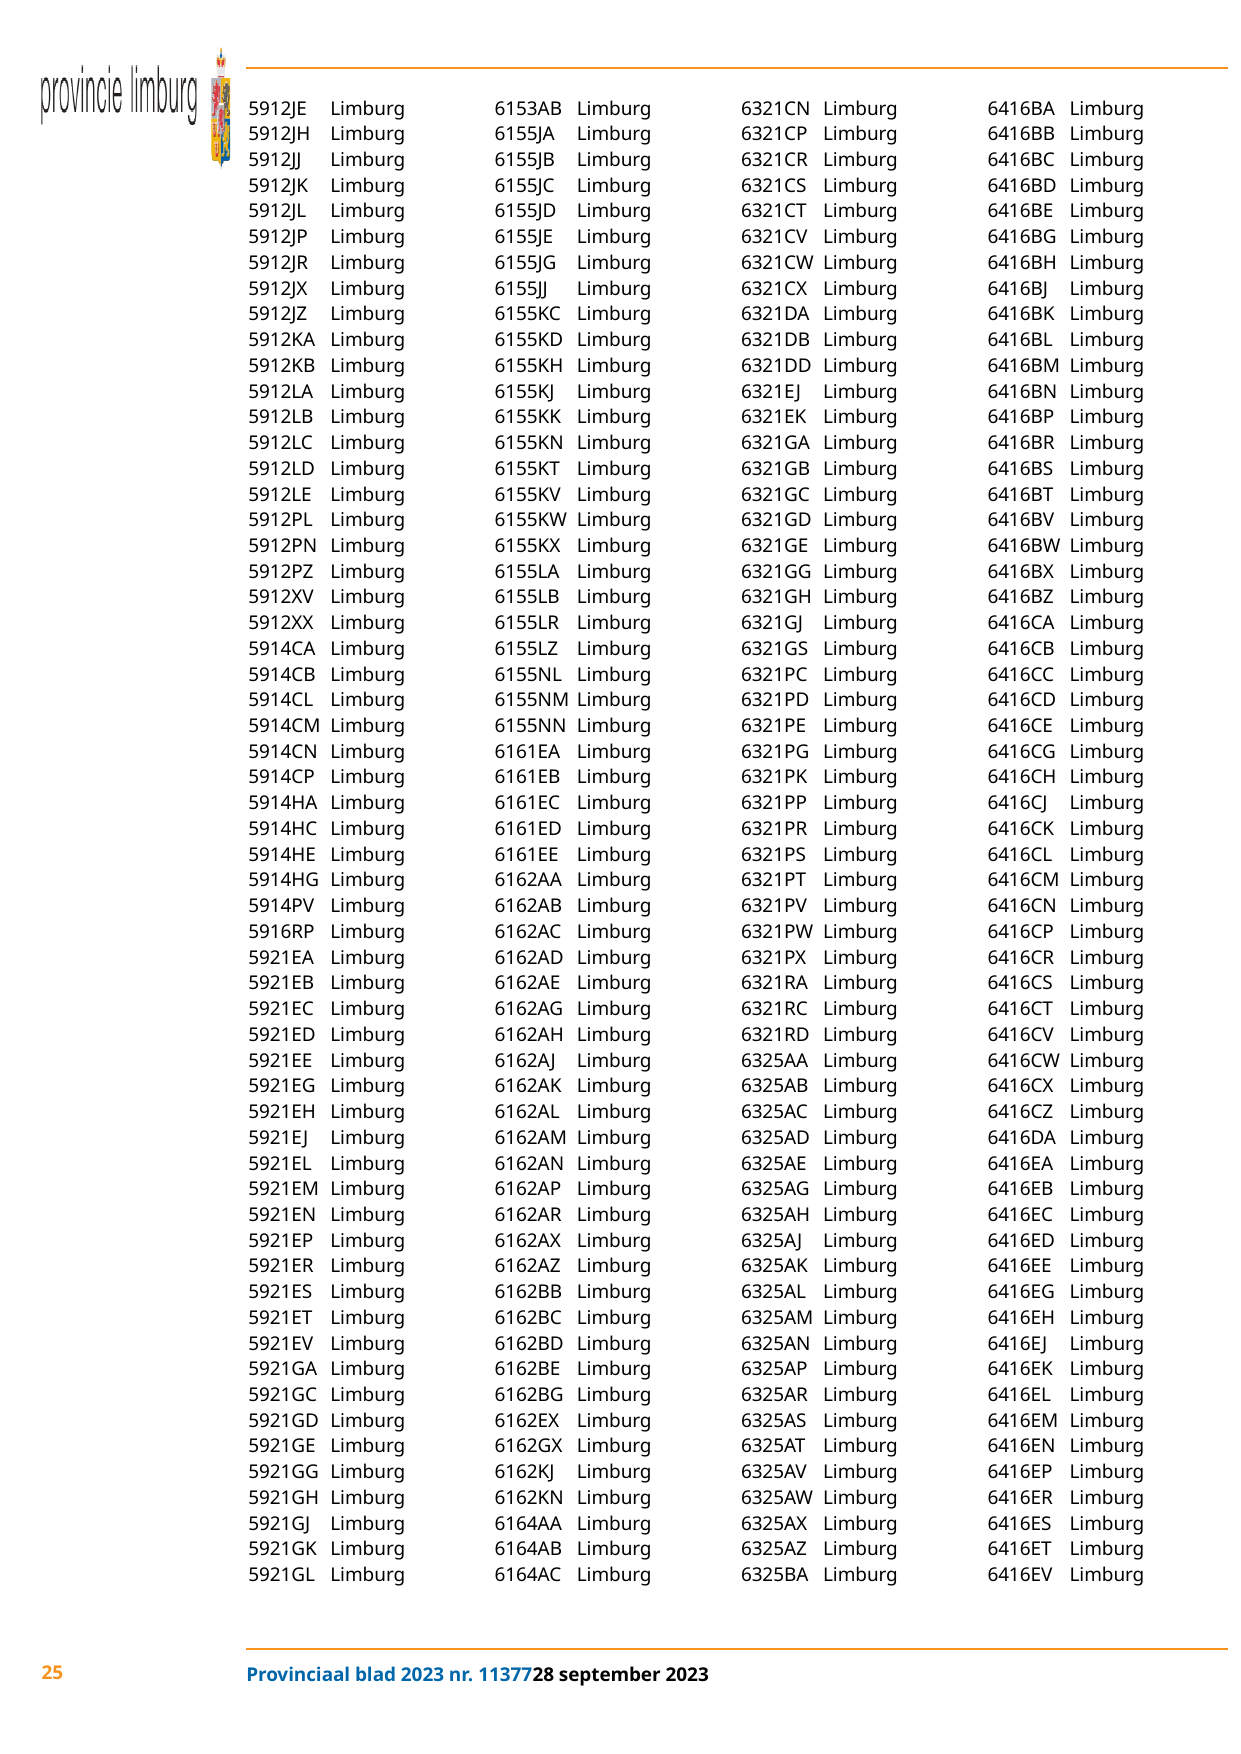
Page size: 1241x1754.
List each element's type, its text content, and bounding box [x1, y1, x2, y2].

table_cell 5921GA [248, 1356, 330, 1381]
table_cell 6416CA [987, 609, 1069, 635]
table_cell Limburg [577, 1124, 659, 1150]
table_cell Limburg [330, 121, 412, 146]
table_cell Limburg [823, 1536, 905, 1561]
table_cell [412, 172, 494, 198]
table_cell [905, 1021, 987, 1047]
table_cell Limburg [330, 1253, 412, 1278]
table_cell Limburg [577, 995, 659, 1021]
table_cell Limburg [1069, 1124, 1152, 1150]
table_cell Limburg [577, 918, 659, 944]
table_cell [659, 712, 741, 738]
table_cell [905, 301, 987, 326]
table_cell Limburg [330, 1433, 412, 1458]
table_cell Limburg [823, 1484, 905, 1510]
table_cell 6416BG [987, 224, 1069, 249]
table_cell [659, 352, 741, 378]
table_cell [905, 764, 987, 789]
table_cell 5921GL [248, 1561, 330, 1587]
table_cell Limburg [577, 1536, 659, 1561]
table_cell 6416ES [987, 1510, 1069, 1536]
table_cell Limburg [1069, 326, 1152, 352]
table_cell Limburg [577, 249, 659, 275]
table_cell 6162AL [494, 1098, 577, 1124]
table_cell [659, 326, 741, 352]
table_cell 6416BX [987, 558, 1069, 584]
table_cell Limburg [330, 1021, 412, 1047]
table_cell Limburg [577, 146, 659, 172]
table_cell 6416CX [987, 1073, 1069, 1098]
table_cell 6155JA [494, 121, 577, 146]
table_cell [659, 1021, 741, 1047]
table_cell Limburg [1069, 1201, 1152, 1227]
table_cell Limburg [823, 1124, 905, 1150]
table_cell [659, 1330, 741, 1356]
table_cell Limburg [577, 1433, 659, 1458]
table_cell 6162AK [494, 1073, 577, 1098]
table_cell Limburg [1069, 481, 1152, 506]
table_cell Limburg [1069, 404, 1152, 429]
table_cell Limburg [330, 1098, 412, 1124]
table_cell [905, 1407, 987, 1433]
table_cell [412, 146, 494, 172]
table_cell Limburg [577, 121, 659, 146]
table_cell 6162BC [494, 1304, 577, 1330]
table_cell 5921ET [248, 1304, 330, 1330]
table_cell [659, 1536, 741, 1561]
table_cell 6416EC [987, 1201, 1069, 1227]
table_cell Limburg [1069, 1073, 1152, 1098]
table_cell 6416BW [987, 532, 1069, 558]
table_cell Limburg [823, 455, 905, 481]
table_cell 6416CH [987, 764, 1069, 789]
table_cell [905, 1278, 987, 1304]
table_cell [905, 661, 987, 687]
table_cell 6321GE [741, 532, 823, 558]
table_cell [659, 1098, 741, 1124]
table_cell Limburg [823, 609, 905, 635]
table_cell [659, 1459, 741, 1484]
table_cell 6321PR [741, 815, 823, 841]
table_cell Limburg [330, 1150, 412, 1175]
table_cell Limburg [330, 326, 412, 352]
picture [41, 47, 231, 172]
table_cell Limburg [1069, 738, 1152, 764]
table_cell [659, 558, 741, 584]
table_cell Limburg [823, 764, 905, 789]
table_cell 6325AK [741, 1253, 823, 1278]
table_cell [659, 1433, 741, 1458]
table_cell [412, 1561, 494, 1587]
table_cell Limburg [1069, 558, 1152, 584]
table_cell [659, 1227, 741, 1253]
table_cell Limburg [577, 1304, 659, 1330]
table_cell Limburg [330, 1510, 412, 1536]
table_cell 6155LZ [494, 635, 577, 661]
table_cell [659, 635, 741, 661]
table_cell Limburg [1069, 1433, 1152, 1458]
table_cell Limburg [1069, 970, 1152, 995]
table_cell Limburg [1069, 1304, 1152, 1330]
table_cell 6416CW [987, 1047, 1069, 1072]
table_cell 6162BE [494, 1356, 577, 1381]
table_cell 6155NM [494, 687, 577, 712]
table_cell [905, 532, 987, 558]
table_cell 6155KT [494, 455, 577, 481]
table_cell 6164AB [494, 1536, 577, 1561]
table_cell Limburg [823, 198, 905, 223]
table_cell [905, 481, 987, 506]
table_cell Limburg [577, 275, 659, 301]
table_cell Limburg [330, 95, 412, 121]
table_cell 6162BB [494, 1278, 577, 1304]
table_cell [905, 1227, 987, 1253]
table_cell Limburg [1069, 224, 1152, 249]
table_cell 6155KJ [494, 378, 577, 403]
table_cell 6321GD [741, 506, 823, 532]
table_cell 6416CC [987, 661, 1069, 687]
table_cell [412, 1150, 494, 1175]
table_cell Limburg [330, 661, 412, 687]
table_cell Limburg [330, 1356, 412, 1381]
table_cell [659, 944, 741, 969]
table_cell [905, 249, 987, 275]
table_cell 5921GE [248, 1433, 330, 1458]
table_cell Limburg [577, 481, 659, 506]
table_cell [905, 918, 987, 944]
table_cell 6325AX [741, 1510, 823, 1536]
table_cell Limburg [577, 378, 659, 403]
table_cell [412, 1304, 494, 1330]
table_cell [659, 1407, 741, 1433]
table_cell 6155LB [494, 584, 577, 609]
table_cell Limburg [577, 1356, 659, 1381]
table_cell 5912PL [248, 506, 330, 532]
table_cell 5912JZ [248, 301, 330, 326]
table_cell 6325AN [741, 1330, 823, 1356]
table_cell 6162AP [494, 1175, 577, 1201]
table_cell [412, 1407, 494, 1433]
table_cell 6321PP [741, 790, 823, 815]
table_cell 5914HE [248, 841, 330, 867]
table_cell 5912LD [248, 455, 330, 481]
table_cell Limburg [577, 1561, 659, 1587]
table_cell [659, 764, 741, 789]
table_cell Limburg [577, 970, 659, 995]
table_cell 6416CS [987, 970, 1069, 995]
table_cell [412, 249, 494, 275]
table_cell Limburg [330, 1484, 412, 1510]
table_cell [905, 1047, 987, 1072]
table_cell Limburg [823, 1073, 905, 1098]
table_cell [412, 1510, 494, 1536]
table_cell Limburg [823, 1021, 905, 1047]
table_cell Limburg [823, 378, 905, 403]
table_cell Limburg [823, 661, 905, 687]
table_cell 6416BM [987, 352, 1069, 378]
table_cell 6162AJ [494, 1047, 577, 1072]
table_cell Limburg [823, 1278, 905, 1304]
table_cell Limburg [577, 944, 659, 969]
table_cell 6155JC [494, 172, 577, 198]
table_cell Limburg [577, 532, 659, 558]
table_cell [659, 867, 741, 892]
table_cell [412, 481, 494, 506]
table_cell [659, 224, 741, 249]
table_cell [905, 1484, 987, 1510]
table_cell [412, 95, 494, 121]
table_cell [412, 1484, 494, 1510]
table_cell [412, 1098, 494, 1124]
table_cell 6153AB [494, 95, 577, 121]
table_cell Limburg [1069, 1356, 1152, 1381]
table_cell 6321CW [741, 249, 823, 275]
table_cell Limburg [1069, 1021, 1152, 1047]
table_cell Limburg [1069, 1536, 1152, 1561]
table_cell Limburg [577, 867, 659, 892]
table_cell 5912KA [248, 326, 330, 352]
table_cell [659, 609, 741, 635]
table_cell 5921ES [248, 1278, 330, 1304]
table_cell 6161EA [494, 738, 577, 764]
table_cell Limburg [330, 687, 412, 712]
table_cell 6416CT [987, 995, 1069, 1021]
table_cell 5912LC [248, 429, 330, 455]
table_cell 6155KX [494, 532, 577, 558]
table_cell 6321CN [741, 95, 823, 121]
table_cell 5921EL [248, 1150, 330, 1175]
table_cell [905, 1150, 987, 1175]
table_cell Limburg [577, 815, 659, 841]
table_cell [905, 815, 987, 841]
table_cell Limburg [330, 970, 412, 995]
table_cell [412, 1381, 494, 1407]
table_cell 6162AN [494, 1150, 577, 1175]
table_cell 6416EH [987, 1304, 1069, 1330]
table_cell 6155KV [494, 481, 577, 506]
table_cell [659, 1150, 741, 1175]
table_cell Limburg [330, 738, 412, 764]
table_cell Limburg [1069, 378, 1152, 403]
table_cell Limburg [330, 841, 412, 867]
table_cell [905, 121, 987, 146]
table_cell [659, 661, 741, 687]
table_cell [905, 893, 987, 918]
table_cell 6162AG [494, 995, 577, 1021]
table_cell 6321PK [741, 764, 823, 789]
table_cell [412, 1536, 494, 1561]
table_cell [412, 198, 494, 223]
table_cell 6416EN [987, 1433, 1069, 1458]
table_cell [659, 249, 741, 275]
table_cell 6161EE [494, 841, 577, 867]
table_cell 5921ED [248, 1021, 330, 1047]
table_cell 6321DD [741, 352, 823, 378]
table_cell 6162AM [494, 1124, 577, 1150]
table_cell 6416EE [987, 1253, 1069, 1278]
table_cell [905, 1561, 987, 1587]
table_cell 5912JH [248, 121, 330, 146]
table_cell [659, 532, 741, 558]
table_cell 5921EV [248, 1330, 330, 1356]
table_cell 6416BJ [987, 275, 1069, 301]
table_cell Limburg [1069, 1227, 1152, 1253]
table_cell [412, 1459, 494, 1484]
table_cell Limburg [823, 944, 905, 969]
table_cell [659, 301, 741, 326]
table_cell Limburg [823, 121, 905, 146]
table_cell Limburg [1069, 198, 1152, 223]
table_cell Limburg [330, 481, 412, 506]
table_cell [905, 95, 987, 121]
table_cell Limburg [330, 1278, 412, 1304]
table_cell [905, 1381, 987, 1407]
table_cell [412, 584, 494, 609]
table_cell [412, 1330, 494, 1356]
table_cell Limburg [330, 764, 412, 789]
table_cell Limburg [577, 1227, 659, 1253]
table_cell 6155LR [494, 609, 577, 635]
table_cell Limburg [330, 404, 412, 429]
table_cell [659, 584, 741, 609]
table_cell Limburg [1069, 352, 1152, 378]
table_cell [905, 352, 987, 378]
table_cell 5912LB [248, 404, 330, 429]
table_cell 6416EB [987, 1175, 1069, 1201]
table_cell 5914CP [248, 764, 330, 789]
table_cell Limburg [823, 1407, 905, 1433]
table_cell 6161EC [494, 790, 577, 815]
table_cell Limburg [577, 687, 659, 712]
table_cell [659, 970, 741, 995]
table_cell 5912JK [248, 172, 330, 198]
table_cell [905, 944, 987, 969]
table_cell Limburg [1069, 146, 1152, 172]
table_cell [659, 893, 741, 918]
table_cell 5912JR [248, 249, 330, 275]
table_cell 6155KN [494, 429, 577, 455]
table_cell Limburg [330, 918, 412, 944]
table_cell 5921EE [248, 1047, 330, 1072]
table_cell [412, 815, 494, 841]
table_cell [659, 1381, 741, 1407]
table_cell 6416EA [987, 1150, 1069, 1175]
table_cell [412, 1278, 494, 1304]
table_cell [659, 275, 741, 301]
table_cell Limburg [577, 584, 659, 609]
table_cell Limburg [823, 970, 905, 995]
table_cell 5916RP [248, 918, 330, 944]
table_cell [412, 1021, 494, 1047]
table_cell Limburg [577, 404, 659, 429]
table_cell Limburg [823, 352, 905, 378]
table_cell 6416BB [987, 121, 1069, 146]
table_cell [659, 198, 741, 223]
table_cell Limburg [577, 1073, 659, 1098]
table_cell [659, 172, 741, 198]
table_cell 5912XX [248, 609, 330, 635]
table_cell 5921EJ [248, 1124, 330, 1150]
table_cell 5921EM [248, 1175, 330, 1201]
table_cell 6321RA [741, 970, 823, 995]
table_cell 6162AD [494, 944, 577, 969]
table_cell 6164AC [494, 1561, 577, 1587]
table_cell 6416BZ [987, 584, 1069, 609]
table_cell [659, 995, 741, 1021]
table_cell [659, 1304, 741, 1330]
table_cell 6416BN [987, 378, 1069, 403]
table_cell [412, 609, 494, 635]
table_cell Limburg [1069, 1175, 1152, 1201]
table_cell 5921GD [248, 1407, 330, 1433]
table_cell Limburg [823, 506, 905, 532]
table_cell 5912KB [248, 352, 330, 378]
table_cell Limburg [577, 1047, 659, 1072]
table_cell Limburg [823, 995, 905, 1021]
table_cell 5921GJ [248, 1510, 330, 1536]
table_cell [412, 790, 494, 815]
table_cell 6161EB [494, 764, 577, 789]
table_cell 6321CS [741, 172, 823, 198]
table_cell 6321RC [741, 995, 823, 1021]
table_cell Limburg [1069, 790, 1152, 815]
table_cell 6325AV [741, 1459, 823, 1484]
table_cell Limburg [823, 1253, 905, 1278]
table_cell Limburg [330, 558, 412, 584]
table_cell [659, 1201, 741, 1227]
table_cell 6325AJ [741, 1227, 823, 1253]
table_cell [659, 1510, 741, 1536]
table_cell 6321PC [741, 661, 823, 687]
table_cell 6321PG [741, 738, 823, 764]
table_cell 6321GS [741, 635, 823, 661]
table_cell 6416BT [987, 481, 1069, 506]
table_cell 6416CP [987, 918, 1069, 944]
table_cell 6321CT [741, 198, 823, 223]
table_cell Limburg [330, 815, 412, 841]
table_cell [659, 1124, 741, 1150]
table_cell 6161ED [494, 815, 577, 841]
table_cell 6325AH [741, 1201, 823, 1227]
table_cell Limburg [330, 1227, 412, 1253]
table_cell Limburg [577, 1459, 659, 1484]
table_cell 6321GH [741, 584, 823, 609]
table_cell [412, 970, 494, 995]
table_cell 6162AE [494, 970, 577, 995]
table_cell Limburg [823, 558, 905, 584]
table_cell Limburg [330, 1073, 412, 1098]
table_cell 6321PV [741, 893, 823, 918]
table_cell 6416CM [987, 867, 1069, 892]
table_cell [905, 738, 987, 764]
table_cell 5921ER [248, 1253, 330, 1278]
table_cell [659, 1175, 741, 1201]
table_cell 6416CZ [987, 1098, 1069, 1124]
table_cell [412, 944, 494, 969]
table_cell 5914CM [248, 712, 330, 738]
table_cell Limburg [330, 584, 412, 609]
table_cell Limburg [577, 301, 659, 326]
table_cell 6325AG [741, 1175, 823, 1201]
table_cell [412, 1047, 494, 1072]
table_cell 5914HC [248, 815, 330, 841]
table_cell [905, 455, 987, 481]
table_cell 6162AA [494, 867, 577, 892]
table_cell 6162BG [494, 1381, 577, 1407]
table_cell Limburg [1069, 506, 1152, 532]
table_cell [905, 1433, 987, 1458]
table_cell Limburg [330, 1561, 412, 1587]
table_cell 5921EH [248, 1098, 330, 1124]
table_cell 6416CD [987, 687, 1069, 712]
table_cell Limburg [330, 1407, 412, 1433]
table_cell [905, 1510, 987, 1536]
table_cell [905, 275, 987, 301]
table_cell Limburg [577, 224, 659, 249]
table_cell 6321PD [741, 687, 823, 712]
table_cell Limburg [823, 738, 905, 764]
table_cell Limburg [577, 198, 659, 223]
table_cell 6416BK [987, 301, 1069, 326]
table_cell Limburg [577, 1484, 659, 1510]
table_cell 5914HA [248, 790, 330, 815]
table_cell 6321CR [741, 146, 823, 172]
table_cell Limburg [1069, 172, 1152, 198]
table_cell [412, 841, 494, 867]
table_cell [905, 1124, 987, 1150]
table_cell Limburg [330, 867, 412, 892]
table_cell [412, 995, 494, 1021]
table_cell 5912JP [248, 224, 330, 249]
table_cell [412, 224, 494, 249]
table_cell Limburg [330, 455, 412, 481]
table_cell 6416EL [987, 1381, 1069, 1407]
table_cell Limburg [823, 584, 905, 609]
table_cell 6162AC [494, 918, 577, 944]
table_cell 6325AB [741, 1073, 823, 1098]
table_cell Limburg [577, 1510, 659, 1536]
table_cell [659, 455, 741, 481]
table_cell 6416ER [987, 1484, 1069, 1510]
table_cell 5914CA [248, 635, 330, 661]
table_cell Limburg [1069, 841, 1152, 867]
table_cell [905, 506, 987, 532]
table_cell Limburg [330, 635, 412, 661]
table_cell 6155JG [494, 249, 577, 275]
table_cell 6162AZ [494, 1253, 577, 1278]
table_cell Limburg [577, 352, 659, 378]
table_cell Limburg [823, 841, 905, 867]
table_cell 6155JJ [494, 275, 577, 301]
table_cell Limburg [823, 301, 905, 326]
table_cell 6162AX [494, 1227, 577, 1253]
table_cell Limburg [823, 249, 905, 275]
table_cell 6321PW [741, 918, 823, 944]
table_cell Limburg [823, 429, 905, 455]
table_cell 5912JX [248, 275, 330, 301]
table_cell Limburg [1069, 429, 1152, 455]
table_cell Limburg [1069, 1561, 1152, 1587]
table_cell Limburg [1069, 301, 1152, 326]
table_cell 5912PZ [248, 558, 330, 584]
table_cell 5921EB [248, 970, 330, 995]
table_cell Limburg [577, 1407, 659, 1433]
table_cell 5914CN [248, 738, 330, 764]
table_cell 6321GA [741, 429, 823, 455]
table_cell 6416BL [987, 326, 1069, 352]
table_cell [905, 687, 987, 712]
table_cell [412, 378, 494, 403]
table_cell Limburg [330, 352, 412, 378]
table_cell 6325AD [741, 1124, 823, 1150]
table_cell [905, 584, 987, 609]
table_cell 5912LE [248, 481, 330, 506]
table_cell 6321CP [741, 121, 823, 146]
table_cell Limburg [577, 506, 659, 532]
table_cell [659, 378, 741, 403]
table_cell Limburg [1069, 712, 1152, 738]
table_cell Limburg [823, 1150, 905, 1175]
table_cell 6155NN [494, 712, 577, 738]
table_cell 5921GC [248, 1381, 330, 1407]
table_cell Limburg [823, 481, 905, 506]
table_cell Limburg [823, 1175, 905, 1201]
table_cell 5914HG [248, 867, 330, 892]
table_cell Limburg [1069, 893, 1152, 918]
table_cell Limburg [1069, 635, 1152, 661]
table_cell Limburg [1069, 1047, 1152, 1072]
table_cell [905, 172, 987, 198]
table_cell Limburg [330, 275, 412, 301]
table_cell [412, 1433, 494, 1458]
table_cell Limburg [577, 1098, 659, 1124]
table_cell Limburg [577, 764, 659, 789]
table_cell [659, 146, 741, 172]
table_cell [905, 790, 987, 815]
table_cell 6416BD [987, 172, 1069, 198]
table_cell [905, 404, 987, 429]
table_cell Limburg [1069, 944, 1152, 969]
table_cell Limburg [577, 1381, 659, 1407]
table_cell [659, 1484, 741, 1510]
table_cell [412, 764, 494, 789]
table_cell [905, 146, 987, 172]
table_cell [412, 275, 494, 301]
table_cell 6162EX [494, 1407, 577, 1433]
table_cell Limburg [1069, 1484, 1152, 1510]
table_cell 5921EN [248, 1201, 330, 1227]
table_cell 6416EJ [987, 1330, 1069, 1356]
table_cell 6162AR [494, 1201, 577, 1227]
table_cell 5914CB [248, 661, 330, 687]
table_cell [905, 378, 987, 403]
table_cell Limburg [330, 301, 412, 326]
table_cell 6321GC [741, 481, 823, 506]
table_cell Limburg [1069, 584, 1152, 609]
table_cell [905, 558, 987, 584]
table_cell [659, 687, 741, 712]
table_cell 6416CK [987, 815, 1069, 841]
table_cell [412, 532, 494, 558]
table_cell 6321PS [741, 841, 823, 867]
table_cell Limburg [823, 275, 905, 301]
table_cell Limburg [330, 429, 412, 455]
table_cell 6155JB [494, 146, 577, 172]
table_cell Limburg [1069, 867, 1152, 892]
table_cell Limburg [577, 609, 659, 635]
table_cell [659, 841, 741, 867]
table_cell [412, 506, 494, 532]
table_cell 6325AZ [741, 1536, 823, 1561]
table_cell 6321GJ [741, 609, 823, 635]
table_cell [905, 198, 987, 223]
table_cell [659, 1561, 741, 1587]
table_cell Limburg [577, 841, 659, 867]
table_cell Limburg [577, 455, 659, 481]
table_cell [905, 1201, 987, 1227]
table_cell Limburg [577, 172, 659, 198]
table_cell [412, 558, 494, 584]
table_cell [412, 326, 494, 352]
table_cell Limburg [330, 995, 412, 1021]
table_cell Limburg [330, 146, 412, 172]
table_cell Limburg [823, 1330, 905, 1356]
table_cell Limburg [823, 146, 905, 172]
table_cell [905, 1175, 987, 1201]
table_cell 6416BA [987, 95, 1069, 121]
table_cell Limburg [330, 378, 412, 403]
table_cell Limburg [1069, 249, 1152, 275]
table_cell Limburg [823, 1304, 905, 1330]
table_cell [412, 404, 494, 429]
table_cell Limburg [1069, 815, 1152, 841]
table_cell Limburg [577, 558, 659, 584]
table_cell [659, 481, 741, 506]
table_cell 6321GB [741, 455, 823, 481]
table_cell Limburg [330, 506, 412, 532]
table_cell [905, 1073, 987, 1098]
table_cell 5912PN [248, 532, 330, 558]
table_cell 6416BH [987, 249, 1069, 275]
table_cell Limburg [1069, 1253, 1152, 1278]
table_cell 5921GK [248, 1536, 330, 1561]
table_cell [659, 429, 741, 455]
table_cell 6416CB [987, 635, 1069, 661]
table_cell 6321PE [741, 712, 823, 738]
table_cell Limburg [330, 893, 412, 918]
table_cell 6325AP [741, 1356, 823, 1381]
table_cell Limburg [330, 712, 412, 738]
table_cell Limburg [1069, 1381, 1152, 1407]
table_cell [659, 1356, 741, 1381]
table_cell [412, 352, 494, 378]
table_cell 6416CL [987, 841, 1069, 867]
table_cell 6155JD [494, 198, 577, 223]
table_cell Limburg [823, 1433, 905, 1458]
table_cell 6321DA [741, 301, 823, 326]
table_cell [412, 1175, 494, 1201]
table_cell Limburg [330, 1304, 412, 1330]
table_cell 6416BV [987, 506, 1069, 532]
table_cell Limburg [1069, 95, 1152, 121]
table_cell 6416ET [987, 1536, 1069, 1561]
table_cell [659, 790, 741, 815]
table_cell Limburg [330, 1381, 412, 1407]
table_cell Limburg [330, 198, 412, 223]
table_cell 6325AC [741, 1098, 823, 1124]
table_cell Limburg [823, 224, 905, 249]
table_cell [905, 1304, 987, 1330]
table_cell [412, 893, 494, 918]
table_cell 6416CJ [987, 790, 1069, 815]
table_cell Limburg [577, 1330, 659, 1356]
table_cell Limburg [823, 1510, 905, 1536]
table_cell Limburg [1069, 1330, 1152, 1356]
table_cell Limburg [330, 1536, 412, 1561]
table_cell 5912JJ [248, 146, 330, 172]
table_cell 6416BE [987, 198, 1069, 223]
table_cell [905, 1356, 987, 1381]
table_cell Limburg [1069, 1459, 1152, 1484]
table_cell [412, 429, 494, 455]
table_cell 6416BR [987, 429, 1069, 455]
table_cell Limburg [577, 635, 659, 661]
table_cell [905, 326, 987, 352]
table_cell 6155KH [494, 352, 577, 378]
table_cell Limburg [823, 1356, 905, 1381]
table_cell Limburg [330, 790, 412, 815]
table_cell Limburg [823, 1047, 905, 1072]
table_cell [659, 1047, 741, 1072]
table_cell [412, 918, 494, 944]
table_cell Limburg [577, 429, 659, 455]
table_cell 5912JE [248, 95, 330, 121]
table_cell Limburg [1069, 1278, 1152, 1304]
table_cell [412, 301, 494, 326]
table_cell Limburg [330, 1175, 412, 1201]
table_cell [905, 1330, 987, 1356]
table_cell [905, 712, 987, 738]
table_cell Limburg [1069, 687, 1152, 712]
table_cell Limburg [330, 172, 412, 198]
table_cell 6162BD [494, 1330, 577, 1356]
table_cell Limburg [330, 1124, 412, 1150]
table_cell Limburg [1069, 609, 1152, 635]
table_cell Limburg [823, 635, 905, 661]
table_cell 6416EM [987, 1407, 1069, 1433]
table_cell [412, 661, 494, 687]
table_cell Limburg [330, 1330, 412, 1356]
table_cell [412, 1356, 494, 1381]
table_cell 6155JE [494, 224, 577, 249]
table_cell 6321CV [741, 224, 823, 249]
table_cell Limburg [1069, 1510, 1152, 1536]
table_cell Limburg [330, 1459, 412, 1484]
table_cell Limburg [823, 326, 905, 352]
table_cell Limburg [1069, 455, 1152, 481]
table_cell 6416ED [987, 1227, 1069, 1253]
table_cell 6321RD [741, 1021, 823, 1047]
table_cell 5921EP [248, 1227, 330, 1253]
table_cell Limburg [330, 944, 412, 969]
table_cell 6155KW [494, 506, 577, 532]
table_cell [412, 121, 494, 146]
table_cell 6162GX [494, 1433, 577, 1458]
table_cell 6321GG [741, 558, 823, 584]
table_cell 5914CL [248, 687, 330, 712]
table_cell [905, 1098, 987, 1124]
table_cell 6162KJ [494, 1459, 577, 1484]
table_cell 6416CV [987, 1021, 1069, 1047]
table_cell Limburg [1069, 275, 1152, 301]
table_cell Limburg [823, 687, 905, 712]
table_cell Limburg [823, 1561, 905, 1587]
table_cell 5921GH [248, 1484, 330, 1510]
table_cell Limburg [577, 326, 659, 352]
table_cell Limburg [823, 790, 905, 815]
table_cell Limburg [1069, 1407, 1152, 1433]
table_cell Limburg [823, 815, 905, 841]
table_cell Limburg [823, 1227, 905, 1253]
table_cell Limburg [577, 1021, 659, 1047]
table_cell [659, 1278, 741, 1304]
table_cell Limburg [330, 609, 412, 635]
table_cell 6416CG [987, 738, 1069, 764]
table_cell 6155KK [494, 404, 577, 429]
table_cell Limburg [823, 95, 905, 121]
table_cell [659, 404, 741, 429]
table_cell 6321DB [741, 326, 823, 352]
table_cell 6325AR [741, 1381, 823, 1407]
table_cell 6416CE [987, 712, 1069, 738]
table_cell 6321CX [741, 275, 823, 301]
table_cell Limburg [823, 1381, 905, 1407]
table_cell [412, 712, 494, 738]
table_cell [905, 841, 987, 867]
table_cell 6155KD [494, 326, 577, 352]
table_cell 6416BS [987, 455, 1069, 481]
table_cell 6416EK [987, 1356, 1069, 1381]
table_cell Limburg [1069, 1150, 1152, 1175]
table_cell Limburg [1069, 918, 1152, 944]
table_cell Limburg [577, 712, 659, 738]
table_cell 6155NL [494, 661, 577, 687]
table_cell Limburg [577, 738, 659, 764]
table_cell Limburg [1069, 995, 1152, 1021]
table_cell [905, 1459, 987, 1484]
table_cell [905, 635, 987, 661]
table_cell [905, 609, 987, 635]
table_cell Limburg [577, 1175, 659, 1201]
table_cell 6416BC [987, 146, 1069, 172]
table_cell [412, 635, 494, 661]
table_cell Limburg [823, 172, 905, 198]
table_cell 6162AB [494, 893, 577, 918]
table_cell 5912JL [248, 198, 330, 223]
table_cell [412, 1253, 494, 1278]
table_cell 6325AM [741, 1304, 823, 1330]
table_cell Limburg [1069, 121, 1152, 146]
table_cell Limburg [330, 1201, 412, 1227]
table_cell 6416BP [987, 404, 1069, 429]
table_cell 5912XV [248, 584, 330, 609]
table_cell 5921EG [248, 1073, 330, 1098]
table_cell Limburg [577, 95, 659, 121]
table_cell Limburg [577, 1278, 659, 1304]
table_cell [659, 918, 741, 944]
table_cell Limburg [577, 1150, 659, 1175]
table_cell Limburg [823, 918, 905, 944]
table_cell [659, 1073, 741, 1098]
table_cell Limburg [577, 661, 659, 687]
table_cell [905, 867, 987, 892]
table_cell Limburg [823, 404, 905, 429]
table_cell 6416CR [987, 944, 1069, 969]
table_cell 6155LA [494, 558, 577, 584]
table_cell Limburg [1069, 661, 1152, 687]
table_cell [905, 224, 987, 249]
table_cell 6155KC [494, 301, 577, 326]
table_cell Limburg [823, 893, 905, 918]
table_cell Limburg [330, 1047, 412, 1072]
table_cell Limburg [577, 790, 659, 815]
table_cell [412, 1201, 494, 1227]
table_cell [659, 121, 741, 146]
table_cell 6416CN [987, 893, 1069, 918]
table_cell Limburg [577, 1201, 659, 1227]
table_cell 6325AA [741, 1047, 823, 1072]
table_cell [905, 970, 987, 995]
table_cell [905, 1536, 987, 1561]
table_cell [412, 738, 494, 764]
table_cell 6321EK [741, 404, 823, 429]
table_cell 6325BA [741, 1561, 823, 1587]
table_cell 6321EJ [741, 378, 823, 403]
table_cell [905, 995, 987, 1021]
table_cell Limburg [823, 1201, 905, 1227]
table_cell Limburg [823, 1098, 905, 1124]
table_cell 5914PV [248, 893, 330, 918]
table_cell 6416EV [987, 1561, 1069, 1587]
table_cell [412, 455, 494, 481]
table_cell 6325AE [741, 1150, 823, 1175]
table_cell 6325AW [741, 1484, 823, 1510]
table_cell [412, 687, 494, 712]
table_cell Limburg [823, 712, 905, 738]
table_cell Limburg [1069, 764, 1152, 789]
table_cell [659, 95, 741, 121]
table_cell 6416DA [987, 1124, 1069, 1150]
table_cell 5912LA [248, 378, 330, 403]
table_cell Limburg [1069, 1098, 1152, 1124]
table_cell 5921EA [248, 944, 330, 969]
table_cell [659, 815, 741, 841]
table_cell 6162KN [494, 1484, 577, 1510]
table_cell 6162AH [494, 1021, 577, 1047]
table_cell Limburg [330, 224, 412, 249]
table_cell 6325AS [741, 1407, 823, 1433]
table_cell [659, 738, 741, 764]
table_cell 6164AA [494, 1510, 577, 1536]
table_cell Limburg [823, 867, 905, 892]
table_cell 6416EP [987, 1459, 1069, 1484]
table_cell 6321PX [741, 944, 823, 969]
table_cell 5921EC [248, 995, 330, 1021]
table_cell 6325AL [741, 1278, 823, 1304]
table_cell Limburg [330, 249, 412, 275]
table_cell [412, 1124, 494, 1150]
table_cell 6416EG [987, 1278, 1069, 1304]
table_cell Limburg [1069, 532, 1152, 558]
table_cell 6325AT [741, 1433, 823, 1458]
table_cell 6321PT [741, 867, 823, 892]
table_cell [412, 1073, 494, 1098]
table_cell [659, 1253, 741, 1278]
table_cell Limburg [330, 532, 412, 558]
table_cell Limburg [823, 1459, 905, 1484]
table_cell [905, 429, 987, 455]
table_cell [412, 1227, 494, 1253]
table_cell [412, 867, 494, 892]
table_cell [905, 1253, 987, 1278]
table_cell Limburg [577, 893, 659, 918]
table_cell Limburg [577, 1253, 659, 1278]
table_cell Limburg [823, 532, 905, 558]
table_cell 5921GG [248, 1459, 330, 1484]
table_cell [659, 506, 741, 532]
